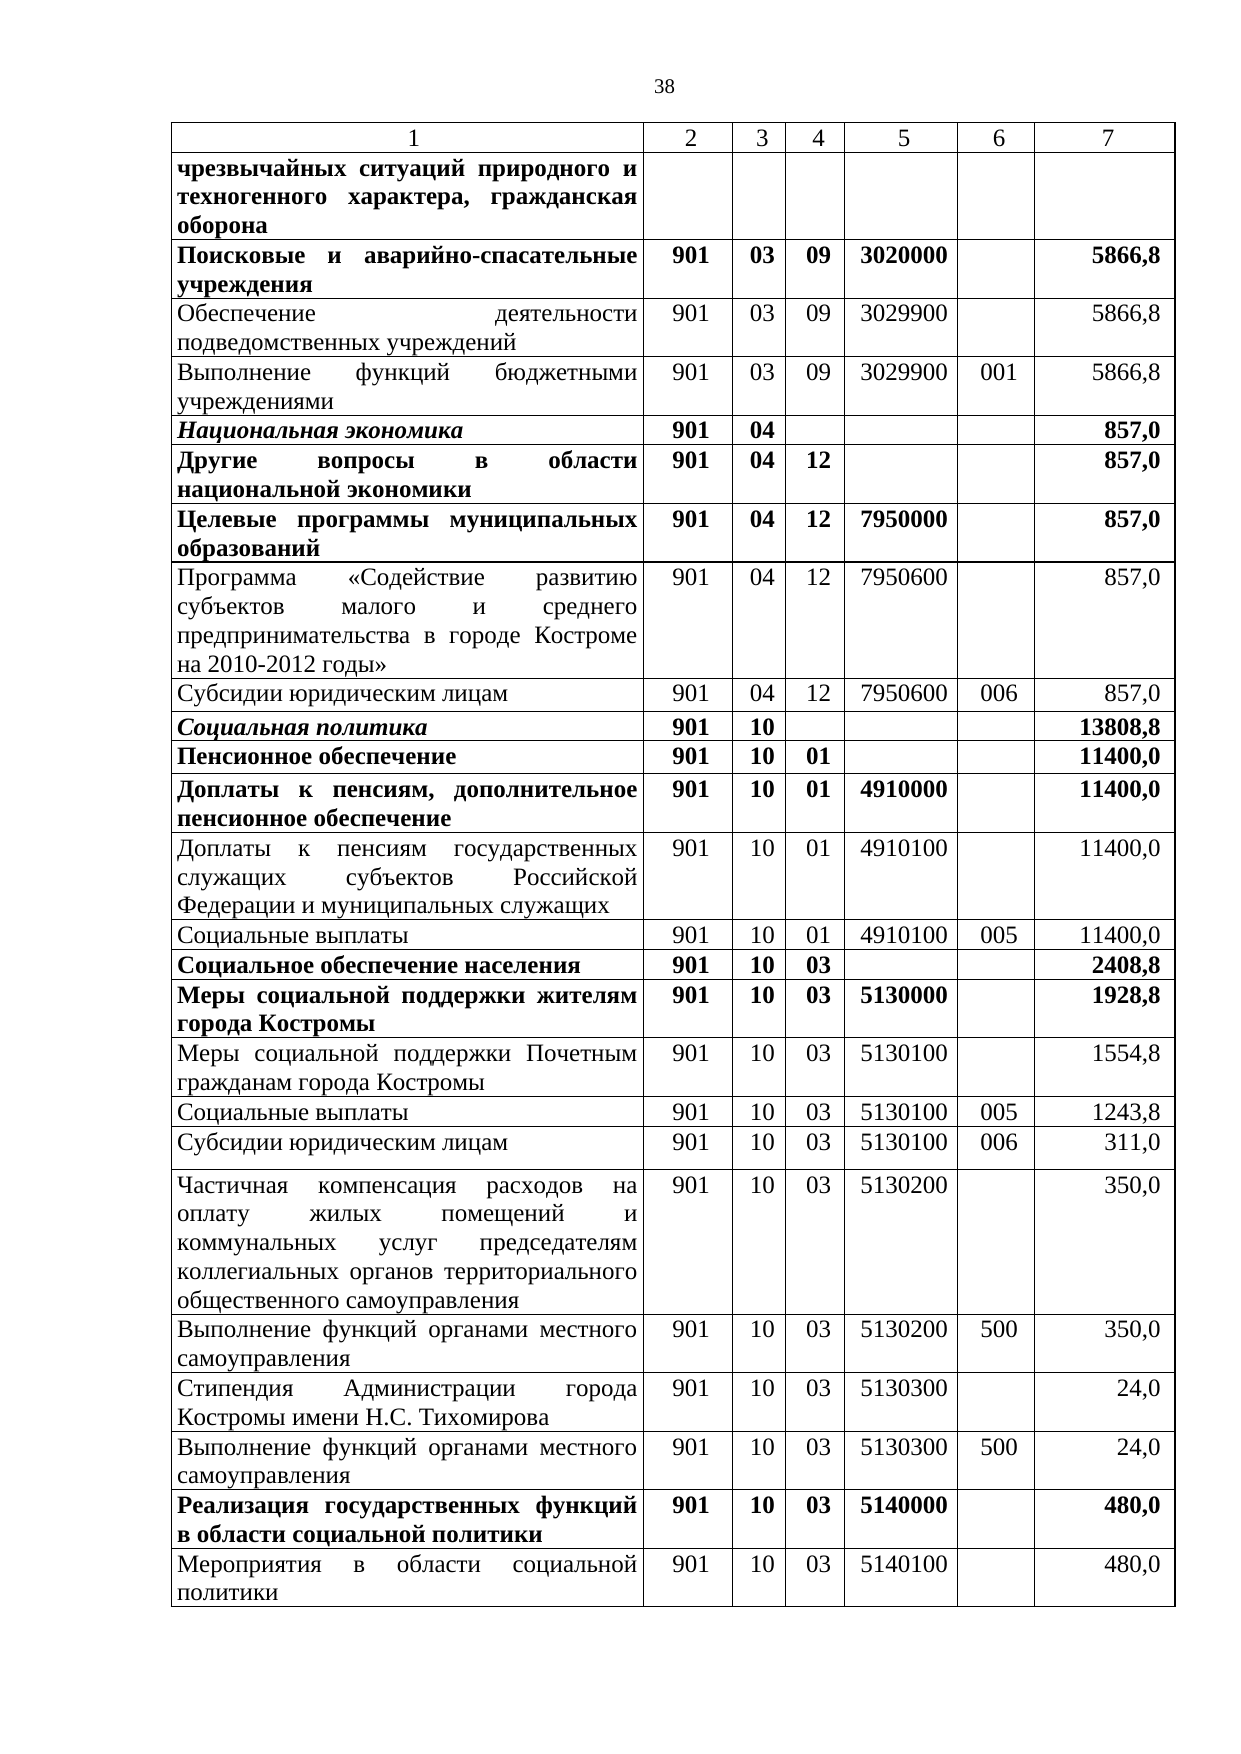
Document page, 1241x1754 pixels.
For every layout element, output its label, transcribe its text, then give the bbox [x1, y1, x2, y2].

table_cell [1176, 979, 1212, 1037]
table_cell 901 [644, 1549, 732, 1606]
table_cell [786, 153, 844, 239]
table_cell Программа «Содействие развитию субъектов малого и среднего предпринимательства в городе Костроме на 2010-2012 годы» [172, 563, 643, 677]
table_cell 3029900 [845, 299, 957, 356]
table_cell 901 [644, 679, 732, 711]
table_cell [1176, 1096, 1212, 1126]
table_cell 10 [733, 1490, 785, 1548]
table_cell 901 [644, 980, 732, 1037]
table_cell 5140100 [845, 1549, 957, 1606]
table_cell 500 [958, 1315, 1034, 1372]
table_cell 11400,0 [1035, 833, 1174, 919]
table_cell [1176, 1126, 1212, 1169]
table_cell 11400,0 [1035, 741, 1174, 773]
table_cell Социальная политика [172, 712, 643, 740]
table_cell 2408,8 [1035, 950, 1174, 979]
table_header 5 [845, 123, 957, 152]
table_cell 901 [644, 774, 732, 832]
table_cell [1176, 415, 1212, 444]
table_cell 03 [786, 1097, 844, 1126]
table_cell 5130300 [845, 1432, 957, 1489]
table_cell [1176, 1489, 1212, 1548]
table_cell Субсидии юридическим лицам [172, 1127, 643, 1169]
table_cell 5866,8 [1035, 240, 1174, 297]
table_cell 5866,8 [1035, 299, 1174, 356]
table_cell [845, 416, 957, 444]
table_cell [958, 240, 1034, 297]
table_cell 7950600 [845, 563, 957, 677]
table_cell Целевые программы муниципальных образований [172, 504, 643, 561]
table_cell 901 [644, 741, 732, 773]
table_cell [1176, 919, 1212, 949]
table_cell 3029900 [845, 357, 957, 414]
table_cell 5130100 [845, 1038, 957, 1096]
table_cell 10 [733, 712, 785, 740]
table_cell [1176, 1169, 1212, 1313]
table_cell 901 [644, 299, 732, 356]
table_cell [1035, 153, 1174, 239]
table_cell 03 [733, 240, 785, 297]
table_cell 350,0 [1035, 1170, 1174, 1313]
table_cell [845, 153, 957, 239]
table_cell 901 [644, 416, 732, 444]
table_cell [1176, 711, 1212, 740]
table_cell 01 [786, 741, 844, 773]
table_cell 857,0 [1035, 416, 1174, 444]
table_cell [958, 153, 1034, 239]
table_cell Меры социальной поддержки жителям города Костромы [172, 980, 643, 1037]
table_cell [958, 1549, 1034, 1606]
table_cell 24,0 [1035, 1373, 1174, 1431]
table_cell 11400,0 [1035, 774, 1174, 832]
table_cell [958, 1170, 1034, 1313]
table_cell 03 [786, 1490, 844, 1548]
table_cell [1176, 503, 1212, 561]
table_cell 4910100 [845, 920, 957, 949]
table_cell 09 [786, 357, 844, 414]
table_cell [1176, 773, 1212, 832]
table_cell 10 [733, 1315, 785, 1372]
table_cell 1928,8 [1035, 980, 1174, 1037]
table_cell [1176, 678, 1212, 711]
table_cell 10 [733, 950, 785, 979]
table_cell 03 [786, 1170, 844, 1313]
table_cell Поисковые и аварийно-спасательные учреждения [172, 240, 643, 297]
table_cell 901 [644, 445, 732, 503]
table_cell [958, 445, 1034, 503]
table_cell [845, 712, 957, 740]
table_cell 10 [733, 833, 785, 919]
table_cell 3020000 [845, 240, 957, 297]
table_cell 901 [644, 833, 732, 919]
table_cell [1176, 1548, 1212, 1606]
table_cell 04 [733, 504, 785, 561]
table_cell Выполнение функций органами местного самоуправления [172, 1315, 643, 1372]
table_cell 5866,8 [1035, 357, 1174, 414]
table_cell Реализация государственных функций в области социальной политики [172, 1490, 643, 1548]
table_cell 03 [786, 1549, 844, 1606]
table_cell 5130200 [845, 1315, 957, 1372]
table_cell [958, 416, 1034, 444]
table_cell 006 [958, 679, 1034, 711]
table_header 1 [172, 123, 643, 152]
table_cell 005 [958, 920, 1034, 949]
table_cell 4910100 [845, 833, 957, 919]
table_cell 10 [733, 1097, 785, 1126]
table_cell [845, 741, 957, 773]
table_cell 10 [733, 1373, 785, 1431]
table_cell [644, 153, 732, 239]
table_cell 10 [733, 741, 785, 773]
table_cell Социальные выплаты [172, 1097, 643, 1126]
table_cell 001 [958, 357, 1034, 414]
table_cell [1176, 298, 1212, 356]
table_cell 006 [958, 1127, 1034, 1169]
table_cell 01 [786, 920, 844, 949]
table_cell Мероприятия в области социальной политики [172, 1549, 643, 1606]
table_cell 03 [786, 1315, 844, 1372]
table_cell Стипендия Администрации города Костромы имени Н.С. Тихомирова [172, 1373, 643, 1431]
table_cell 03 [786, 1127, 844, 1169]
table_cell Выполнение функций органами местного самоуправления [172, 1432, 643, 1489]
table_cell Социальное обеспечение населения [172, 950, 643, 979]
table_cell 901 [644, 712, 732, 740]
table_cell Социальные выплаты [172, 920, 643, 949]
table_cell [958, 1038, 1034, 1096]
table_cell 901 [644, 357, 732, 414]
table_cell 857,0 [1035, 563, 1174, 677]
table_cell 857,0 [1035, 445, 1174, 503]
table_cell 901 [644, 1373, 732, 1431]
table_cell 901 [644, 1432, 732, 1489]
table_cell 5130100 [845, 1127, 957, 1169]
table_cell [1176, 1372, 1212, 1431]
table_header 2 [644, 123, 732, 152]
table_cell [1176, 356, 1212, 414]
table_cell 10 [733, 1127, 785, 1169]
table_cell чрезвычайных ситуаций природного и техногенного характера, гражданская оборона [172, 153, 643, 239]
table_cell 1243,8 [1035, 1097, 1174, 1126]
table_cell [958, 741, 1034, 773]
table_cell [958, 833, 1034, 919]
table_cell 857,0 [1035, 504, 1174, 561]
table_cell 901 [644, 563, 732, 677]
table_cell 901 [644, 240, 732, 297]
table_cell Доплаты к пенсиям, дополнительное пенсионное обеспечение [172, 774, 643, 832]
table_cell [1176, 239, 1212, 297]
table_cell [1176, 1314, 1212, 1372]
table_cell [1176, 949, 1212, 979]
table_cell 12 [786, 445, 844, 503]
table_cell 5130300 [845, 1373, 957, 1431]
table_cell 03 [733, 357, 785, 414]
table_cell [958, 563, 1034, 677]
table_cell 12 [786, 679, 844, 711]
table_cell 5130200 [845, 1170, 957, 1313]
table_cell [1176, 444, 1212, 503]
table_cell 5140000 [845, 1490, 957, 1548]
table_cell [1176, 1431, 1212, 1489]
table_cell 901 [644, 1170, 732, 1313]
table_cell 03 [786, 950, 844, 979]
table_cell 01 [786, 833, 844, 919]
table_cell 04 [733, 445, 785, 503]
table_cell 01 [786, 774, 844, 832]
table_cell 12 [786, 563, 844, 677]
table_cell 901 [644, 1097, 732, 1126]
table_cell 13808,8 [1035, 712, 1174, 740]
table_cell 901 [644, 1038, 732, 1096]
table_cell 901 [644, 1127, 732, 1169]
table_cell Доплаты к пенсиям государственных служащих субъектов Российской Федерации и муниципальных служащих [172, 833, 643, 919]
table_cell [958, 950, 1034, 979]
table_cell Меры социальной поддержки Почетным гражданам города Костромы [172, 1038, 643, 1096]
table_header 3 [733, 123, 785, 152]
table_cell Пенсионное обеспечение [172, 741, 643, 773]
table_cell 311,0 [1035, 1127, 1174, 1169]
table_cell 901 [644, 1315, 732, 1372]
table_cell [1176, 740, 1212, 773]
table_cell 1554,8 [1035, 1038, 1174, 1096]
table_cell [845, 445, 957, 503]
table_cell 24,0 [1035, 1432, 1174, 1489]
table_cell 03 [786, 1038, 844, 1096]
table_header 4 [786, 123, 844, 152]
table_cell Другие вопросы в области национальной экономики [172, 445, 643, 503]
table_cell 4910000 [845, 774, 957, 832]
table_cell 04 [733, 416, 785, 444]
table_cell [786, 416, 844, 444]
table_cell Выполнение функций бюджетными учреждениями [172, 357, 643, 414]
table_cell 03 [733, 299, 785, 356]
table_cell [1176, 832, 1212, 919]
table_cell 03 [786, 1432, 844, 1489]
table_cell 480,0 [1035, 1490, 1174, 1548]
table_cell 04 [733, 563, 785, 677]
table_cell 901 [644, 920, 732, 949]
table_cell [958, 774, 1034, 832]
table_cell 10 [733, 980, 785, 1037]
table_cell [786, 712, 844, 740]
table_cell [958, 299, 1034, 356]
table_cell 03 [786, 980, 844, 1037]
table_cell 857,0 [1035, 679, 1174, 711]
table_cell 12 [786, 504, 844, 561]
table_cell 10 [733, 1432, 785, 1489]
table_cell [958, 980, 1034, 1037]
table_cell [958, 1373, 1034, 1431]
table_cell [1176, 152, 1212, 239]
table_cell 11400,0 [1035, 920, 1174, 949]
table_cell [1176, 561, 1212, 677]
table_cell Субсидии юридическим лицам [172, 679, 643, 711]
table_cell 901 [644, 504, 732, 561]
table_cell 901 [644, 1490, 732, 1548]
table_cell 04 [733, 679, 785, 711]
table_cell Национальная экономика [172, 416, 643, 444]
table_cell 10 [733, 1038, 785, 1096]
table_cell [958, 504, 1034, 561]
table_cell Обеспечение деятельности подведомственных учреждений [172, 299, 643, 356]
table_cell Частичная компенсация расходов на оплату жилых помещений и коммунальных услуг председателям коллегиальных органов территориального общественного самоуправления [172, 1170, 643, 1313]
table_header 7 [1035, 123, 1174, 152]
table_cell 350,0 [1035, 1315, 1174, 1372]
table_cell [733, 153, 785, 239]
table_header [1176, 122, 1212, 152]
table_cell [958, 1490, 1034, 1548]
table_cell 10 [733, 920, 785, 949]
table_cell 7950000 [845, 504, 957, 561]
table_header 6 [958, 123, 1034, 152]
table_cell 09 [786, 299, 844, 356]
table_cell 901 [644, 950, 732, 979]
table_cell 500 [958, 1432, 1034, 1489]
table_cell 10 [733, 1549, 785, 1606]
table_cell 5130100 [845, 1097, 957, 1126]
table_cell 03 [786, 1373, 844, 1431]
table_cell 005 [958, 1097, 1034, 1126]
table_cell 09 [786, 240, 844, 297]
table_cell [1176, 1037, 1212, 1096]
table_cell [845, 950, 957, 979]
table_cell 10 [733, 1170, 785, 1313]
table_cell 7950600 [845, 679, 957, 711]
table_cell 5130000 [845, 980, 957, 1037]
table_cell [958, 712, 1034, 740]
table_cell 10 [733, 774, 785, 832]
table_cell 480,0 [1035, 1549, 1174, 1606]
